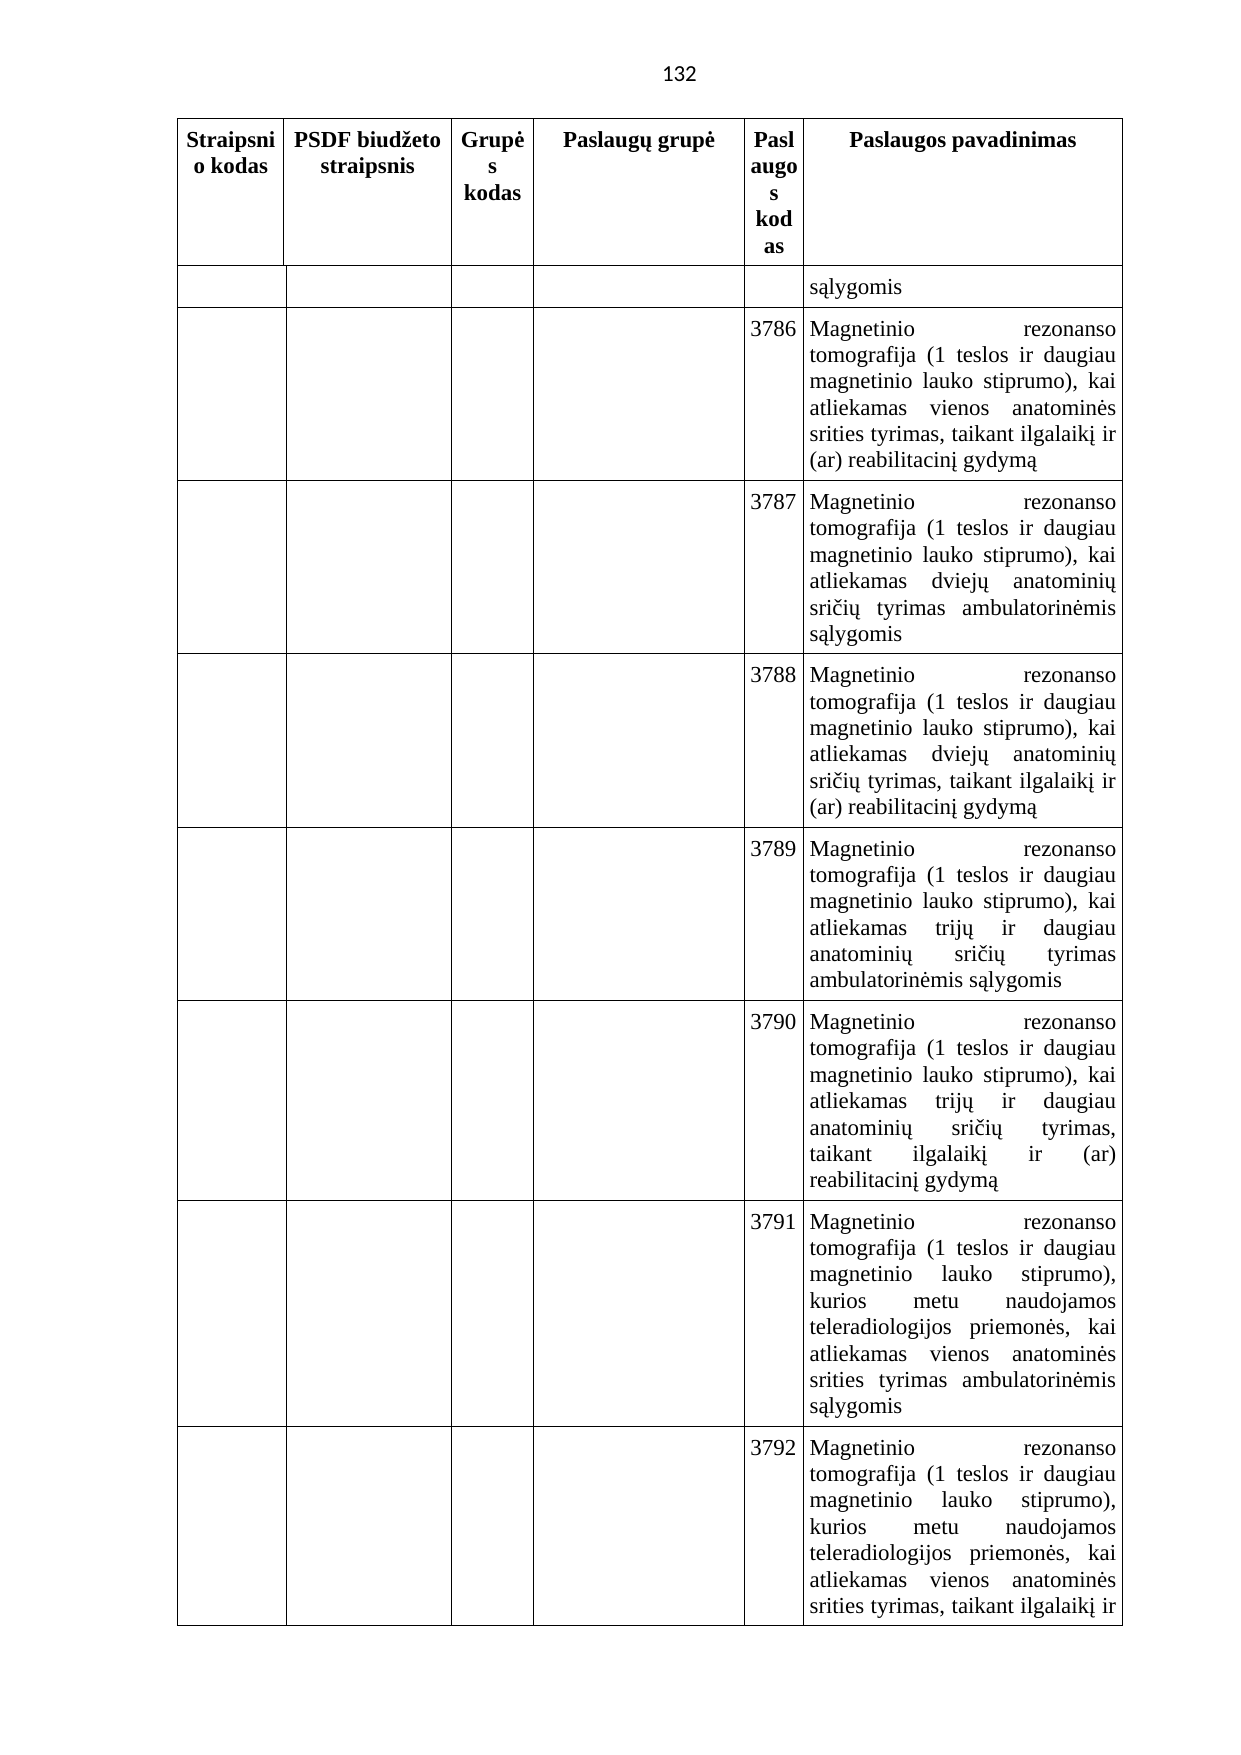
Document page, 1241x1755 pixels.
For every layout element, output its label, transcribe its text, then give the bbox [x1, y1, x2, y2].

table_cell [287, 828, 451, 1000]
table_header Grupės kodas [452, 119, 533, 265]
table_cell [534, 308, 744, 480]
table_cell [534, 1001, 744, 1200]
table_cell [287, 308, 451, 480]
table_cell [534, 1201, 744, 1426]
table_cell [534, 828, 744, 1000]
table_cell [534, 654, 744, 827]
table_header Straipsnio kodas [178, 119, 283, 265]
table_cell Magnetinio rezonanso tomografija (1 teslos ir daugiau magnetinio lauko stiprumo), kai atliekamas vienos anatominės srities tyrimas, taikant ilgalaikį ir (ar) reabilitacinį gydymą [804, 308, 1122, 480]
table_cell [287, 266, 451, 307]
table_cell [287, 1201, 451, 1426]
table_cell [452, 308, 533, 480]
table_cell [745, 266, 803, 307]
table_cell [452, 654, 533, 827]
table_cell [452, 828, 533, 1000]
table_cell [287, 654, 451, 827]
table_cell [178, 1427, 286, 1625]
table_cell sąlygomis [804, 266, 1122, 307]
table_cell [452, 266, 533, 307]
table_cell [178, 1201, 286, 1426]
table_cell [534, 481, 744, 653]
table_header PSDF biudžeto straipsnis [284, 119, 451, 265]
table_header Paslaugų grupė [534, 119, 744, 265]
table_cell [452, 481, 533, 653]
table_cell [178, 266, 286, 307]
table_cell [178, 308, 286, 480]
table_cell [178, 654, 286, 827]
table_cell [452, 1001, 533, 1200]
table_cell [534, 1427, 744, 1625]
table_cell [452, 1427, 533, 1625]
table_cell 3788 [745, 654, 803, 827]
table_cell 3786 [745, 308, 803, 480]
table_cell [287, 1001, 451, 1200]
table_cell [287, 481, 451, 653]
table_cell [452, 1201, 533, 1426]
table_cell 3789 [745, 828, 803, 1000]
table_cell Magnetinio rezonanso tomografija (1 teslos ir daugiau magnetinio lauko stiprumo), kai atliekamas dviejų anatominių sričių tyrimas, taikant ilgalaikį ir (ar) reabilitacinį gydymą [804, 654, 1122, 827]
table_cell [178, 828, 286, 1000]
table_cell [287, 1427, 451, 1625]
table_cell Magnetinio rezonanso tomografija (1 teslos ir daugiau magnetinio lauko stiprumo), kai atliekamas trijų ir daugiau anatominių sričių tyrimas ambulatorinėmis sąlygomis [804, 828, 1122, 1000]
table_cell 3787 [745, 481, 803, 653]
table_cell Magnetinio rezonanso tomografija (1 teslos ir daugiau magnetinio lauko stiprumo), kurios metu naudojamos teleradiologijos priemonės, kai atliekamas vienos anatominės srities tyrimas ambulatorinėmis sąlygomis [804, 1201, 1122, 1426]
table_cell [178, 1001, 286, 1200]
table_header Paslaugos kodas [745, 119, 803, 265]
table_cell Magnetinio rezonanso tomografija (1 teslos ir daugiau magnetinio lauko stiprumo), kurios metu naudojamos teleradiologijos priemonės, kai atliekamas vienos anatominės srities tyrimas, taikant ilgalaikį ir [804, 1427, 1122, 1625]
table_cell [178, 481, 286, 653]
table_header Paslaugos pavadinimas [804, 119, 1122, 265]
table_cell 3790 [745, 1001, 803, 1200]
table_cell 3792 [745, 1427, 803, 1625]
table_cell Magnetinio rezonanso tomografija (1 teslos ir daugiau magnetinio lauko stiprumo), kai atliekamas dviejų anatominių sričių tyrimas ambulatorinėmis sąlygomis [804, 481, 1122, 653]
table_cell 3791 [745, 1201, 803, 1426]
table_cell Magnetinio rezonanso tomografija (1 teslos ir daugiau magnetinio lauko stiprumo), kai atliekamas trijų ir daugiau anatominių sričių tyrimas, taikant ilgalaikį ir (ar) reabilitacinį gydymą [804, 1001, 1122, 1200]
table_cell [534, 266, 744, 307]
